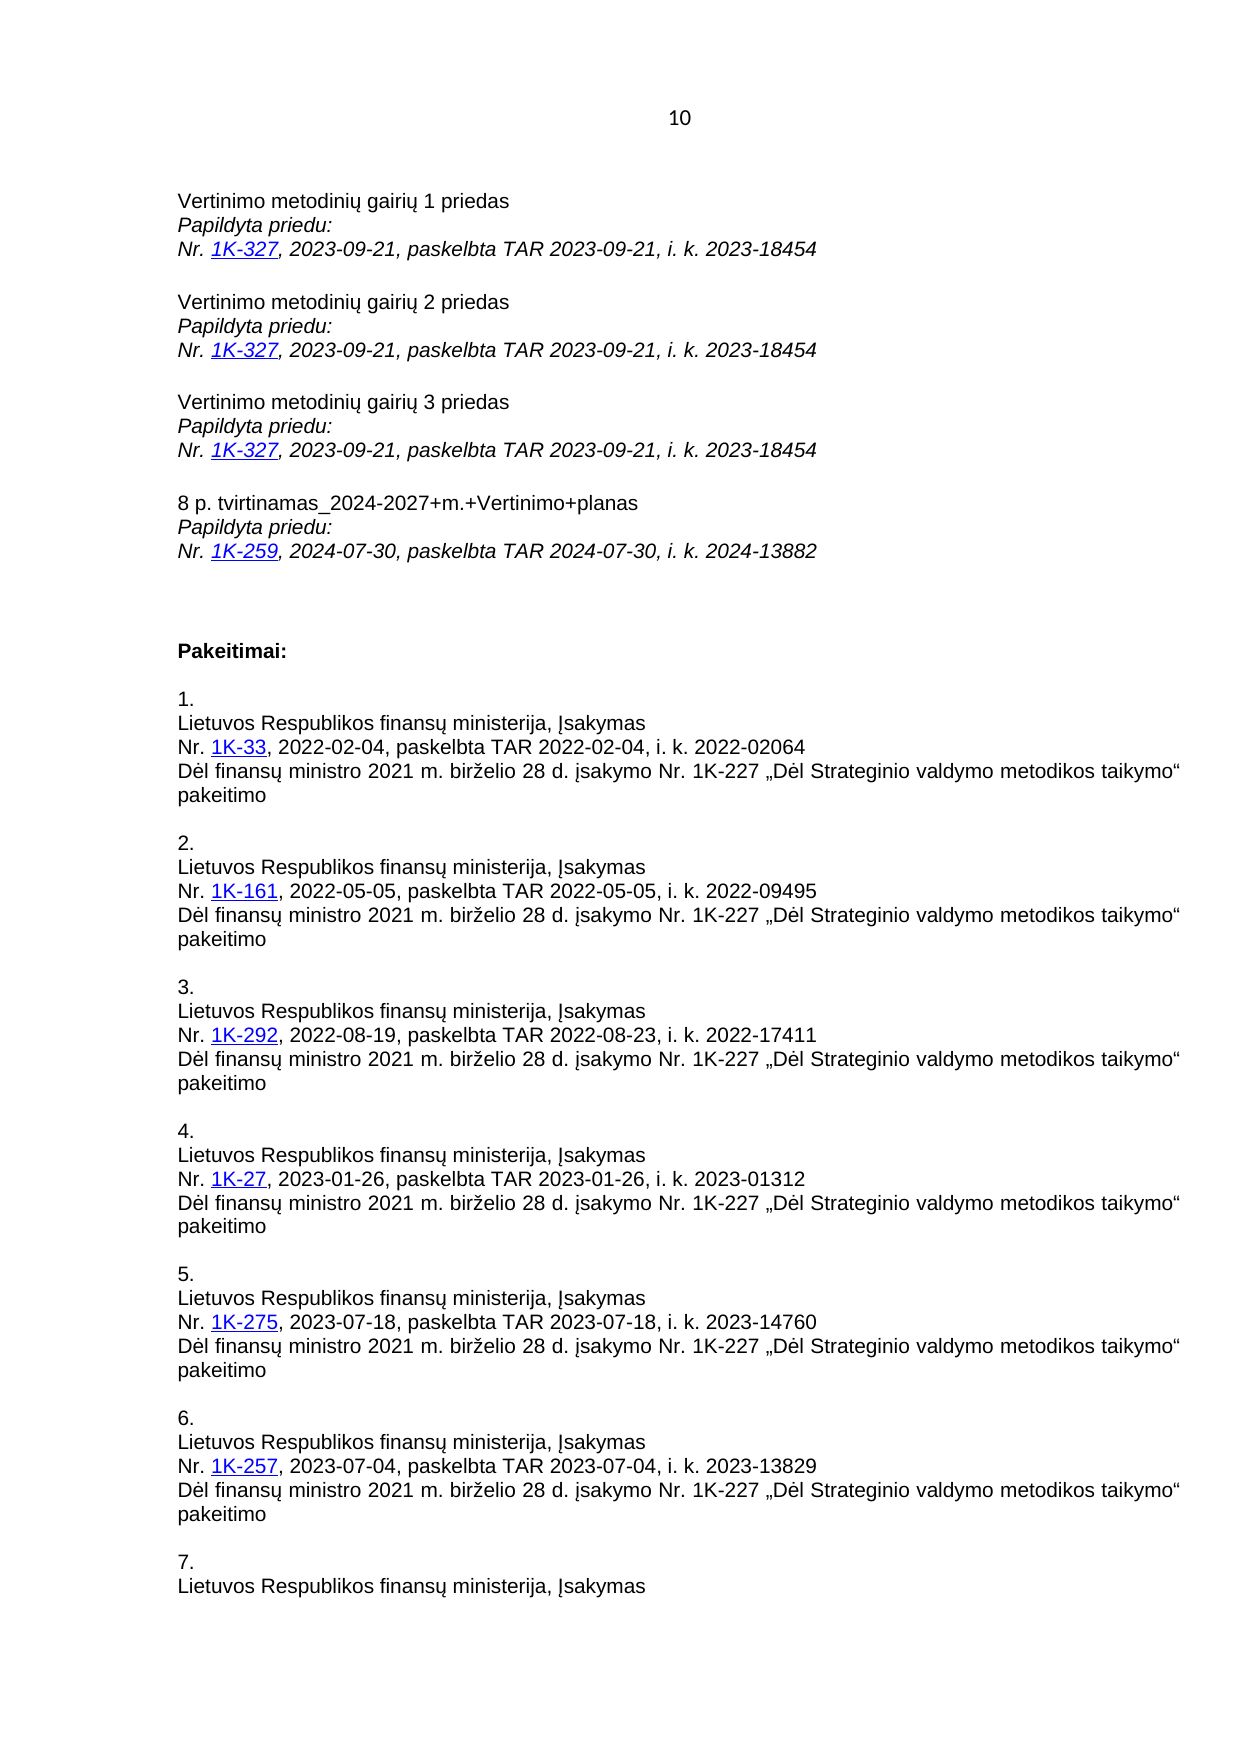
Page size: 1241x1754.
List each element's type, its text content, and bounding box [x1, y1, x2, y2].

text 7. [177, 1550, 1181, 1574]
text Lietuvos Respublikos finansų ministerija, Įsakymas [177, 1142, 1181, 1166]
text Nr. 1K-33, 2022-02-04, paskelbta TAR 2022-02-04, i. k. 2022-02064 [177, 735, 1181, 759]
text Dėl finansų ministro 2021 m. birželio 28 d. įsakymo Nr. 1K-227 „Dėl Strateginio valdymo metodikos taikymo“ pakeitimo [177, 1190, 1181, 1238]
text Papildyta priedu: [177, 414, 1181, 438]
text Papildyta priedu: [177, 313, 1181, 337]
text Nr. 1K-327, 2023-09-21, paskelbta TAR 2023-09-21, i. k. 2023-18454 [177, 438, 1181, 462]
text Lietuvos Respublikos finansų ministerija, Įsakymas [177, 711, 1181, 735]
text Lietuvos Respublikos finansų ministerija, Įsakymas [177, 1286, 1181, 1310]
text Nr. 1K-257, 2023-07-04, paskelbta TAR 2023-07-04, i. k. 2023-13829 [177, 1454, 1181, 1478]
text Lietuvos Respublikos finansų ministerija, Įsakymas [177, 855, 1181, 879]
text 8 p. tvirtinamas_2024-2027+m.+Vertinimo+planas [177, 491, 1181, 515]
text Nr. 1K-327, 2023-09-21, paskelbta TAR 2023-09-21, i. k. 2023-18454 [177, 337, 1181, 361]
text 5. [177, 1262, 1181, 1286]
text Pakeitimai: [177, 639, 1181, 663]
text Nr. 1K-292, 2022-08-19, paskelbta TAR 2022-08-23, i. k. 2022-17411 [177, 1023, 1181, 1047]
text Vertinimo metodinių gairių 3 priedas [177, 390, 1181, 414]
text Dėl finansų ministro 2021 m. birželio 28 d. įsakymo Nr. 1K-227 „Dėl Strateginio valdymo metodikos taikymo“ pakeitimo [177, 1334, 1181, 1382]
text Nr. 1K-259, 2024-07-30, paskelbta TAR 2024-07-30, i. k. 2024-13882 [177, 539, 1181, 563]
text Dėl finansų ministro 2021 m. birželio 28 d. įsakymo Nr. 1K-227 „Dėl Strateginio valdymo metodikos taikymo“ pakeitimo [177, 759, 1181, 807]
text Lietuvos Respublikos finansų ministerija, Įsakymas [177, 999, 1181, 1023]
text Dėl finansų ministro 2021 m. birželio 28 d. įsakymo Nr. 1K-227 „Dėl Strateginio valdymo metodikos taikymo“ pakeitimo [177, 903, 1181, 951]
text Papildyta priedu: [177, 515, 1181, 539]
text Vertinimo metodinių gairių 2 priedas [177, 289, 1181, 313]
text Lietuvos Respublikos finansų ministerija, Įsakymas [177, 1574, 1181, 1598]
text Dėl finansų ministro 2021 m. birželio 28 d. įsakymo Nr. 1K-227 „Dėl Strateginio valdymo metodikos taikymo“ pakeitimo [177, 1047, 1181, 1094]
text Vertinimo metodinių gairių 1 priedas [177, 189, 1181, 213]
text Lietuvos Respublikos finansų ministerija, Įsakymas [177, 1430, 1181, 1454]
text 6. [177, 1406, 1181, 1430]
text 1. [177, 687, 1181, 711]
text Dėl finansų ministro 2021 m. birželio 28 d. įsakymo Nr. 1K-227 „Dėl Strateginio valdymo metodikos taikymo“ pakeitimo [177, 1478, 1181, 1526]
text 4. [177, 1118, 1181, 1142]
text Papildyta priedu: [177, 213, 1181, 237]
text 2. [177, 831, 1181, 855]
text Nr. 1K-27, 2023-01-26, paskelbta TAR 2023-01-26, i. k. 2023-01312 [177, 1166, 1181, 1190]
text Nr. 1K-161, 2022-05-05, paskelbta TAR 2022-05-05, i. k. 2022-09495 [177, 879, 1181, 903]
text Nr. 1K-327, 2023-09-21, paskelbta TAR 2023-09-21, i. k. 2023-18454 [177, 237, 1181, 261]
text Nr. 1K-275, 2023-07-18, paskelbta TAR 2023-07-18, i. k. 2023-14760 [177, 1310, 1181, 1334]
text 3. [177, 975, 1181, 999]
